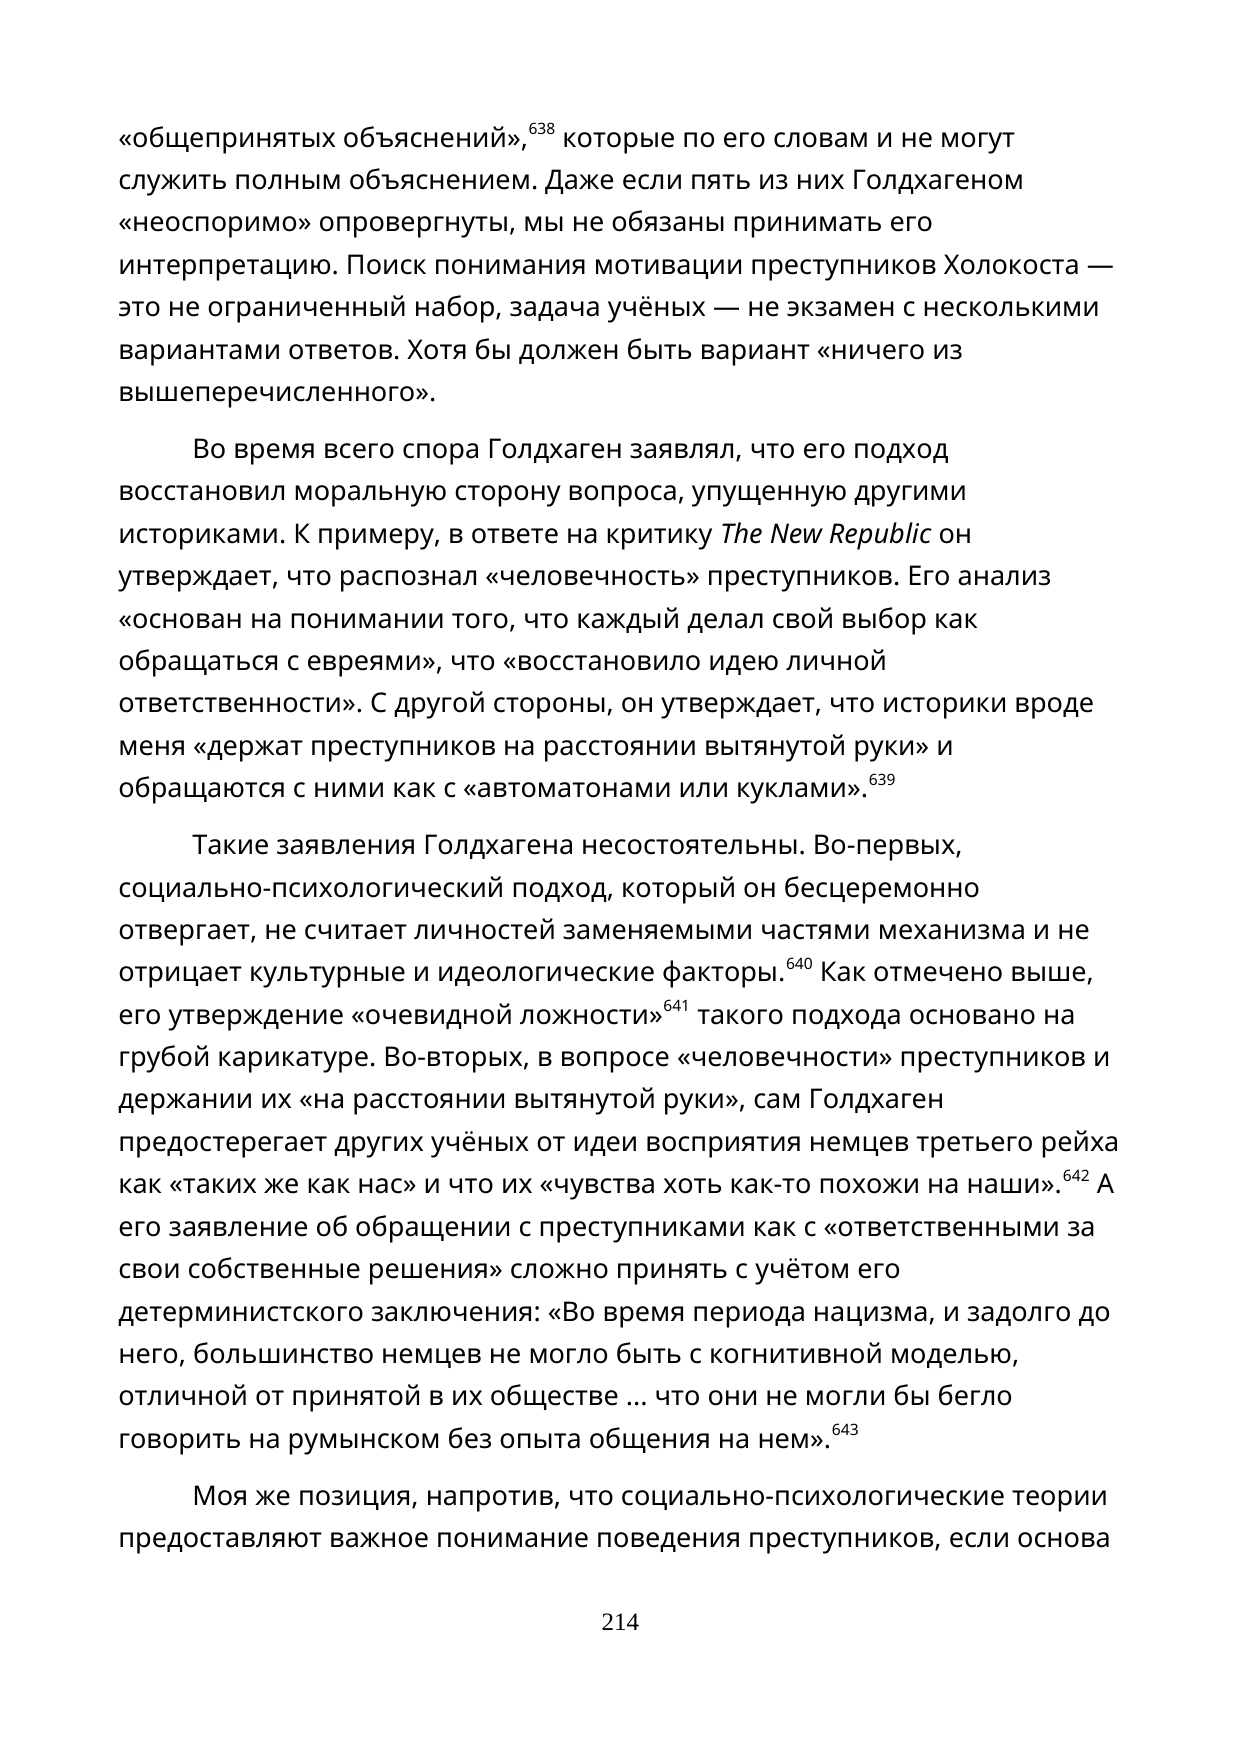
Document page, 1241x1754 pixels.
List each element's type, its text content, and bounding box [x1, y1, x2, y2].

text Моя же позиция, напротив, что социально-психологические теории предоставляют важное понимание поведения преступников, если основа [118, 1476, 1122, 1555]
text Такие заявления Голдхагена несостоятельны. Во-первых, социально-психологический подход, который он бесцеремонно отвергает, не считает личностей заменяемыми частями механизма и не отрицает культурные и идеологические факторы. Как отмечено выше, его утверждение «очевидной ложности» такого подхода основано на грубой карикатуре. Во-вторых, в вопросе «человечности» преступников и держании их «на расстоянии вытянутой руки», сам Голдхаген предостерегает других учёных от идеи восприятия немцев третьего рейха как «таких же как нас» и что их «чувства хоть как-то похожи на наши». А его заявление об обращении с преступниками как с «ответственными за свои собственные решения» сложно принять с учётом его детерминистского заключения: «Во время периода нацизма, и задолго до него, большинство немцев не могло быть с когнитивной моделью, отличной от принятой в их обществе ... что они не могли бы бегло говорить на румынском без опыта общения на нем». [118, 826, 1122, 1456]
text «общепринятых объяснений», которые по его словам и не могут служить полным объяснением. Даже если пять из них Голдхагеном «неоспоримо» опровергнуты, мы не обязаны принимать его интерпретацию. Поиск понимания мотивации преступников Холокоста — это не ограниченный набор, задача учёных — не экзамен с несколькими вариантами ответов. Хотя бы должен быть вариант «ничего из вышеперечисленного». [118, 118, 1122, 409]
text Во время всего спора Голдхаген заявлял, что его подход восстановил моральную сторону вопроса, упущенную другими историками. К примеру, в ответе на критику The New Republic он утверждает, что распознал «человечность» преступников. Его анализ «основан на понимании того, что каждый делал свой выбор как обращаться с евреями», что «восстановило идею личной ответственности». С другой стороны, он утверждает, что историки вроде меня «держат преступников на расстоянии вытянутой руки» и обращаются с ними как с «автоматонами или куклами». [118, 429, 1122, 806]
